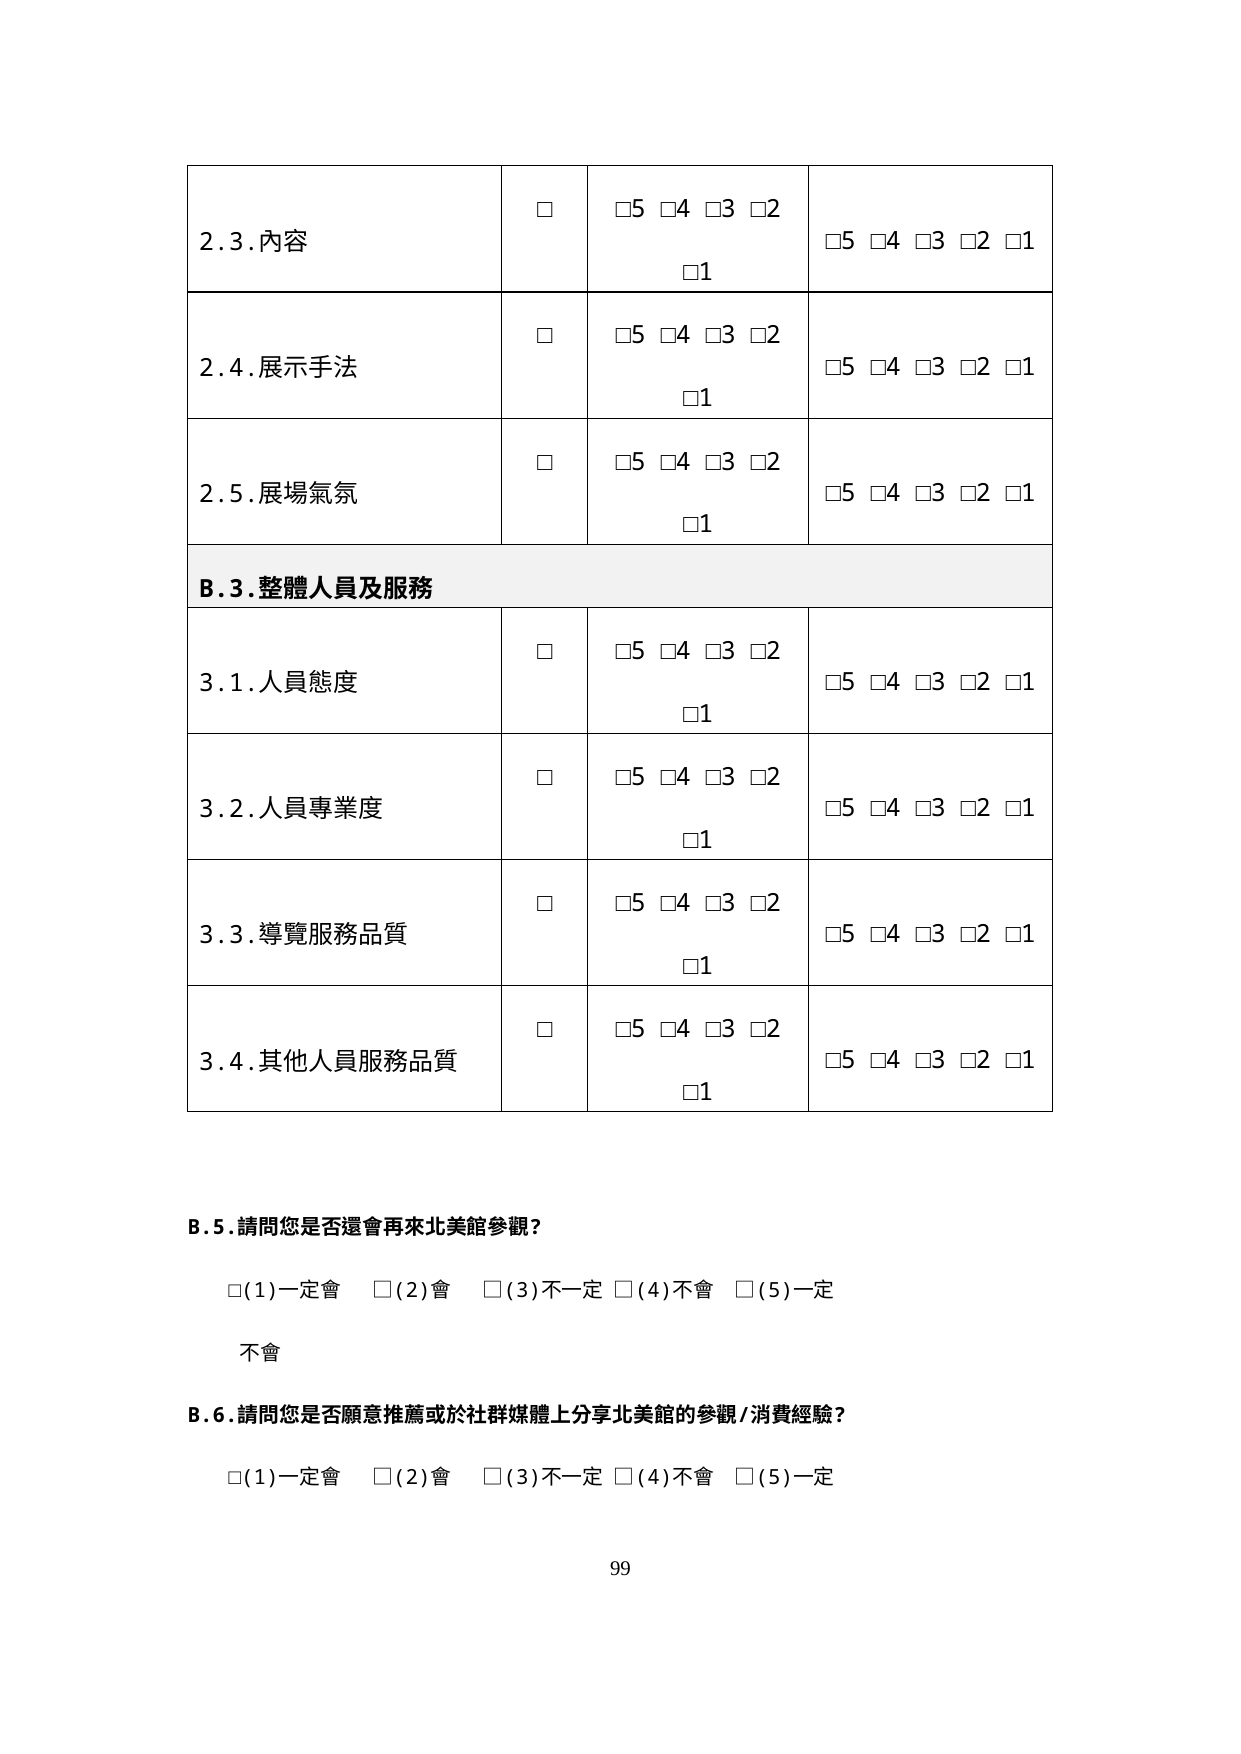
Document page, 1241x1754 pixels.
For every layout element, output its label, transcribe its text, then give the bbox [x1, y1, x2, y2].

text B.6.請問您是否願意推薦或於社群媒體上分享北美館的參觀/消費經驗? [187, 1372, 1053, 1434]
table_cell □5 □4 □3 □2 □1 [588, 293, 808, 417]
table_cell □5 □4 □3 □2 □1 [809, 986, 1052, 1111]
table_cell 2.3.內容 [188, 166, 501, 291]
table_header □(1)一定會 □(2)會 □(3)不一定 □(4)不會 □(5)一定 [228, 1434, 856, 1497]
table_cell □5 □4 □3 □2 □1 [809, 860, 1052, 985]
table_cell □ [502, 734, 587, 859]
table_cell □ [502, 860, 587, 985]
table_cell □5 □4 □3 □2 □1 [809, 419, 1052, 543]
table_cell 2.4.展示手法 [188, 293, 501, 417]
table_cell 3.2.人員專業度 [188, 734, 501, 859]
table_header [856, 1247, 1165, 1372]
table_cell □ [502, 166, 587, 291]
table_cell □5 □4 □3 □2 □1 [588, 734, 808, 859]
text B.5.請問您是否還會再來北美館參觀? [187, 1184, 1053, 1247]
table_cell □5 □4 □3 □2 □1 [588, 986, 808, 1111]
table_cell □5 □4 □3 □2 □1 [588, 860, 808, 985]
table_cell B.3.整體人員及服務 [188, 545, 1052, 607]
table_cell □5 □4 □3 □2 □1 [588, 419, 808, 543]
table_cell □ [502, 419, 587, 543]
table_cell □ [502, 608, 587, 733]
table_header □(1)一定會 □(2)會 □(3)不一定 □(4)不會 □(5)一定不會 [228, 1247, 856, 1372]
table_cell 2.5.展場氣氛 [188, 419, 501, 543]
table_header [856, 1434, 1165, 1497]
table_cell □5 □4 □3 □2 □1 [809, 166, 1052, 291]
table_cell □ [502, 293, 587, 417]
table_cell □5 □4 □3 □2 □1 [588, 166, 808, 291]
table_cell 3.1.人員態度 [188, 608, 501, 733]
table_cell 3.3.導覽服務品質 [188, 860, 501, 985]
table_cell 3.4.其他人員服務品質 [188, 986, 501, 1111]
table_cell □ [502, 986, 587, 1111]
table_cell □5 □4 □3 □2 □1 [809, 293, 1052, 417]
table_cell □5 □4 □3 □2 □1 [809, 734, 1052, 859]
table_cell □5 □4 □3 □2 □1 [588, 608, 808, 733]
table_cell □5 □4 □3 □2 □1 [809, 608, 1052, 733]
